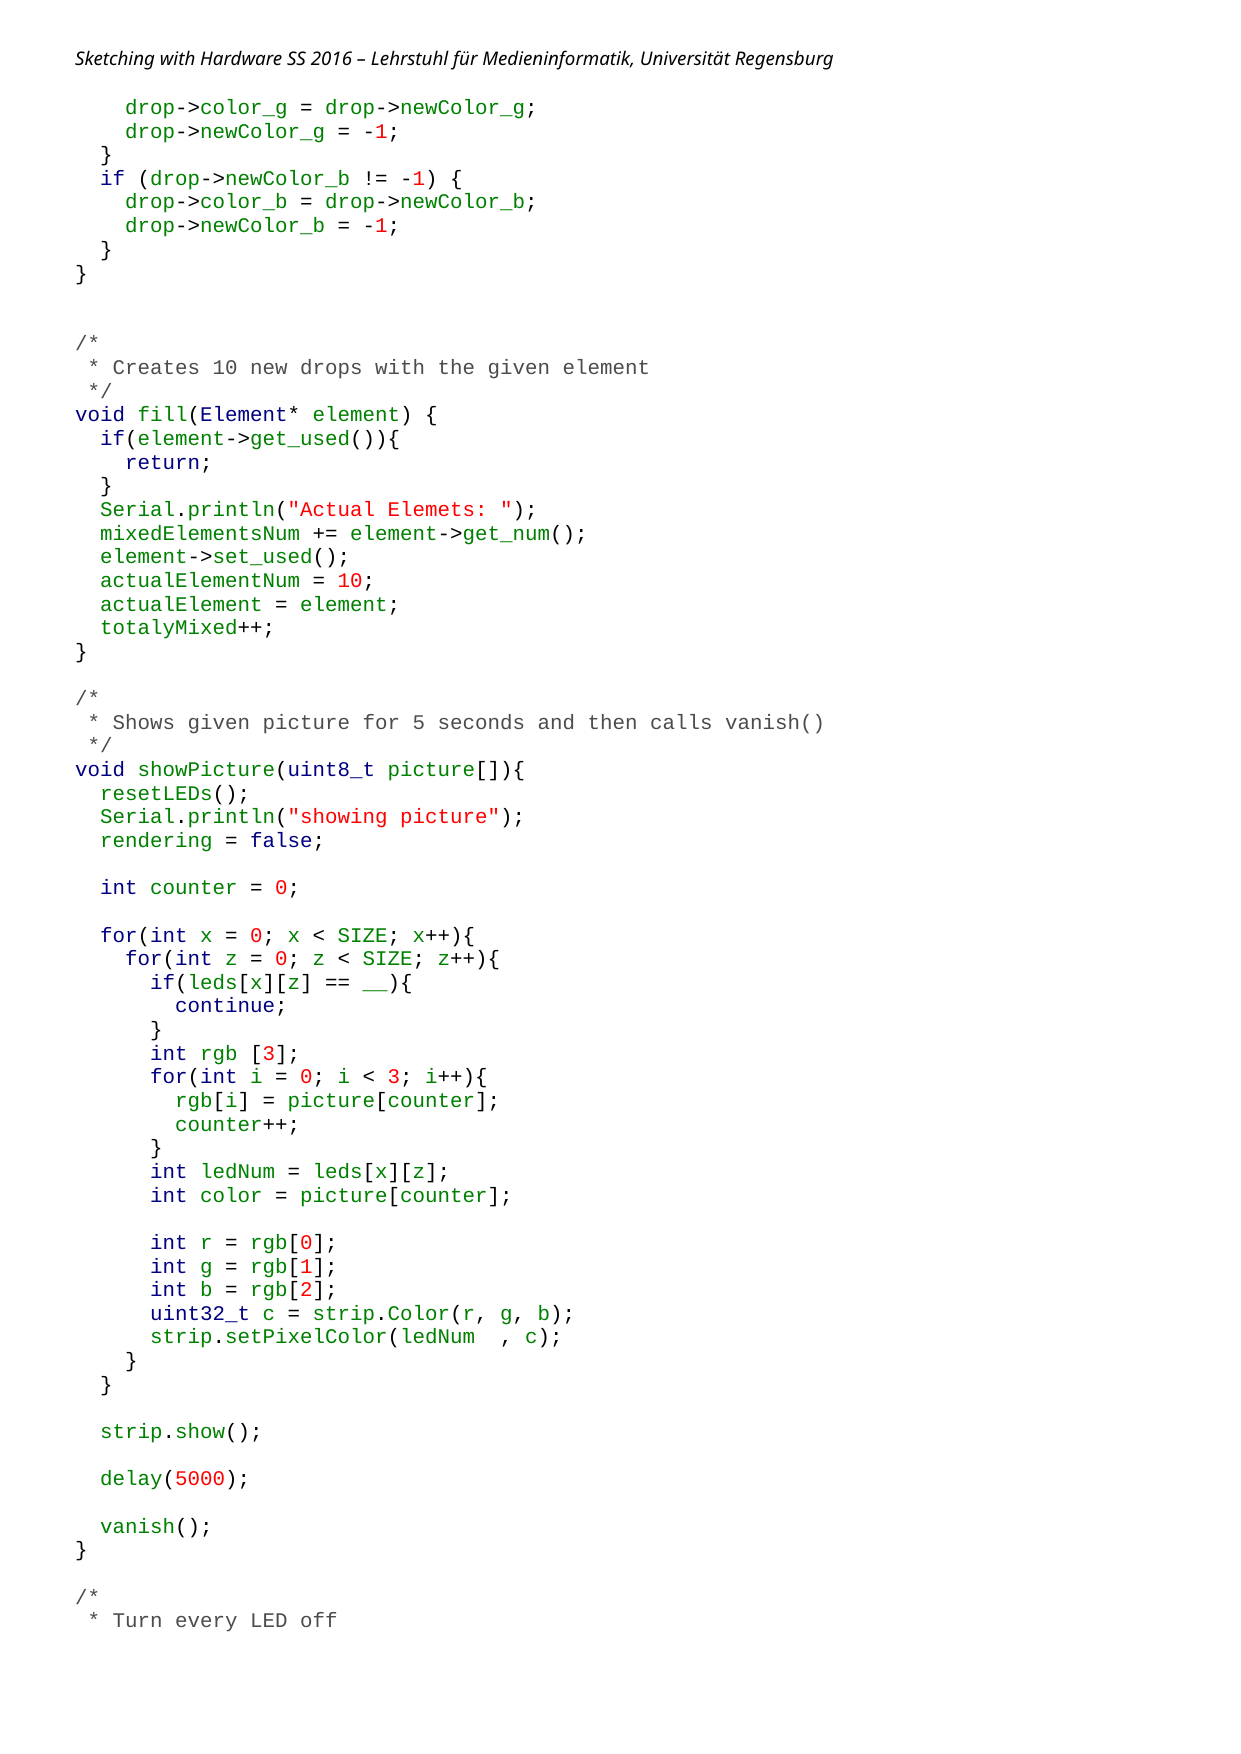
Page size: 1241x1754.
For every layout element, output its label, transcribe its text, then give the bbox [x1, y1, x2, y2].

text int counter = 0; [75, 877, 1165, 901]
text drop->newColor_g = -1; [75, 121, 1165, 144]
text Serial.println("Actual Elemets: "); [75, 499, 1165, 523]
text return; [75, 452, 1165, 475]
text } [75, 239, 1165, 262]
text void fill(Element* element) { [75, 404, 1165, 428]
text resetLEDs(); [75, 783, 1165, 806]
text strip.show(); [75, 1421, 1165, 1445]
text for(int i = 0; i < 3; i++){ [75, 1066, 1165, 1090]
text /* [75, 1587, 1165, 1610]
text uint32_t c = strip.Color(r, g, b); [75, 1303, 1165, 1327]
text */ [75, 735, 1165, 759]
text } [75, 641, 1165, 664]
text element->set_used(); [75, 546, 1165, 570]
text actualElementNum = 10; [75, 570, 1165, 593]
text } [75, 144, 1165, 168]
text int g = rgb[1]; [75, 1256, 1165, 1279]
text } [75, 1350, 1165, 1374]
text * Creates 10 new drops with the given element [75, 357, 1165, 381]
text strip.setPixelColor(ledNum , c); [75, 1327, 1165, 1350]
text if(element->get_used()){ [75, 428, 1165, 452]
text drop->color_g = drop->newColor_g; [75, 97, 1165, 121]
text } [75, 1539, 1165, 1563]
text /* [75, 688, 1165, 712]
text Serial.println("showing picture"); [75, 806, 1165, 830]
text counter++; [75, 1114, 1165, 1137]
text int ledNum = leds[x][z]; [75, 1161, 1165, 1185]
text */ [75, 381, 1165, 404]
text } [75, 475, 1165, 499]
text } [75, 1374, 1165, 1397]
text rendering = false; [75, 830, 1165, 854]
text } [75, 1019, 1165, 1043]
text mixedElementsNum += element->get_num(); [75, 523, 1165, 546]
text for(int z = 0; z < SIZE; z++){ [75, 948, 1165, 972]
text } [75, 1137, 1165, 1161]
text continue; [75, 996, 1165, 1019]
text int rgb [3]; [75, 1043, 1165, 1066]
text * Turn every LED off [75, 1610, 1165, 1634]
text for(int x = 0; x < SIZE; x++){ [75, 924, 1165, 948]
text delay(5000); [75, 1468, 1165, 1492]
text totalyMixed++; [75, 617, 1165, 641]
text if(leds[x][z] == __){ [75, 972, 1165, 996]
text actualElement = element; [75, 593, 1165, 617]
text } [75, 262, 1165, 286]
text rgb[i] = picture[counter]; [75, 1090, 1165, 1114]
text /* [75, 333, 1165, 357]
text if (drop->newColor_b != -1) { [75, 168, 1165, 192]
text * Shows given picture for 5 seconds and then calls vanish() [75, 712, 1165, 735]
text drop->color_b = drop->newColor_b; [75, 192, 1165, 215]
text int b = rgb[2]; [75, 1279, 1165, 1303]
text int r = rgb[0]; [75, 1232, 1165, 1256]
text int color = picture[counter]; [75, 1185, 1165, 1208]
text vanish(); [75, 1516, 1165, 1539]
text void showPicture(uint8_t picture[]){ [75, 759, 1165, 783]
text drop->newColor_b = -1; [75, 215, 1165, 239]
